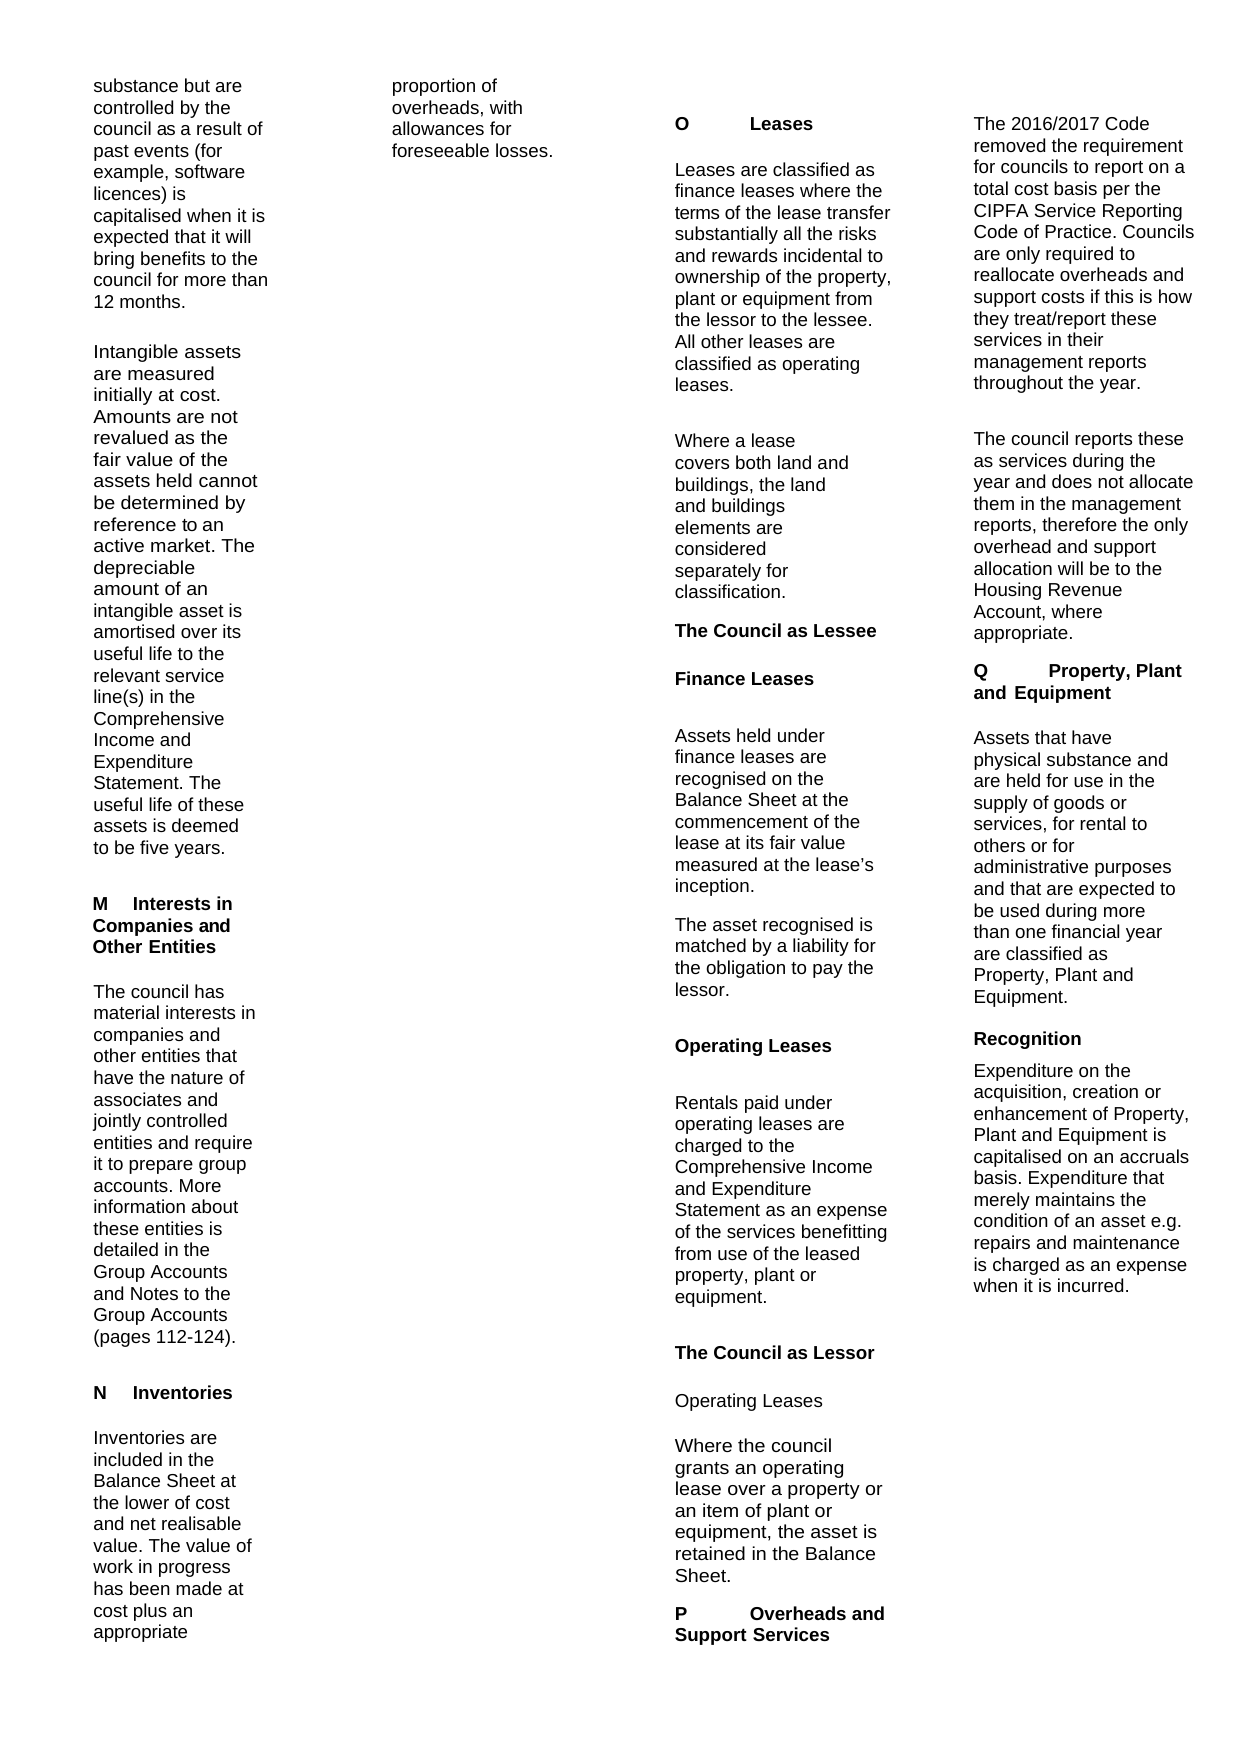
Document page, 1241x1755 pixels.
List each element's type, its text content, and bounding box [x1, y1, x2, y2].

text Operating Leases [674, 1034, 898, 1056]
text substance but are controlled by the council as a result of past events (for example, software licences) is capitalised when it is expected that it will bring benefits to the council for more than 12 months. [93, 75, 273, 312]
subtitle Q Property, Plant and Equipment [973, 660, 1197, 703]
text Assets that have physical substance and are held for use in the supply of goods or services, for rental to others or for administrative purposes and that are expected to be used during more than one financial year are classified as Property, Plant and Equipment. [973, 727, 1183, 1007]
text The 2016/2017 Code removed the requirement for councils to report on a total cost basis per the CIPFA Service Reporting Code of Practice. Councils are only required to reallocate overheads and support costs if this is how they treat/report these services in their management reports throughout the year. [973, 113, 1197, 393]
subtitle M Interests in Companies and Other Entities [92, 893, 259, 958]
text Inventories are included in the Balance Sheet at the lower of cost and net realisable value. The value of work in progress has been made at cost plus an appropriate [93, 1427, 259, 1643]
text Leases are classified as finance leases where the terms of the lease transfer substantially all the risks and rewards incidental to ownership of the property, plant or equipment from the lessor to the lessee. All other leases are classified as operating leases. [674, 158, 898, 396]
text The asset recognised is matched by a liability for the obligation to pay the lessor. [674, 914, 898, 1000]
text Operating Leases [674, 1390, 898, 1412]
text The council reports these as services during the year and does not allocate them in the management reports, therefore the only overhead and support allocation will be to the Housing Revenue Account, where appropriate. [973, 428, 1194, 644]
text O Leases [674, 113, 898, 135]
text Expenditure on the acquisition, creation or enhancement of Property, Plant and Equipment is capitalised on an accruals basis. Expenditure that merely maintains the condition of an asset e.g. repairs and maintenance is charged as an expense when it is incurred. [973, 1059, 1197, 1297]
subtitle N Inventories [93, 1382, 301, 1403]
text The Council as Lessor [674, 1342, 898, 1363]
subtitle P Overheads and Support Services [674, 1603, 898, 1646]
text The council has material interests in companies and other entities that have the nature of associates and jointly controlled entities and require it to prepare group accounts. More information about these entities is detailed in the Group Accounts and Notes to the Group Accounts (pages 112-124). [93, 981, 259, 1347]
text Where the council grants an operating lease over a property or an item of plant or equipment, the asset is retained in the Balance Sheet. [674, 1435, 889, 1586]
subtitle Recognition [973, 1028, 1197, 1049]
text Assets held under finance leases are recognised on the Balance Sheet at the commencement of the lease at its fair value measured at the lease’s inception. [674, 724, 889, 897]
text Intangible assets are measured initially at cost. Amounts are not revalued as the fair value of the assets held cannot be determined by reference to an active market. The depreciable amount of an intangible asset is amortised over its useful life to the relevant service line(s) in the Comprehensive Income and Expenditure Statement. The useful life of these assets is deemed to be five years. [93, 341, 259, 858]
text The Council as Lessee [674, 619, 898, 641]
text proportion of overheads, with allowances for foreseeable losses. [392, 75, 557, 161]
text Finance Leases [674, 667, 898, 689]
text Where a lease covers both land and buildings, the land and buildings elements are considered separately for classification. [674, 430, 849, 603]
text Rentals paid under operating leases are charged to the Comprehensive Income and Expenditure Statement as an expense of the services benefitting from use of the leased property, plant or equipment. [674, 1091, 888, 1307]
